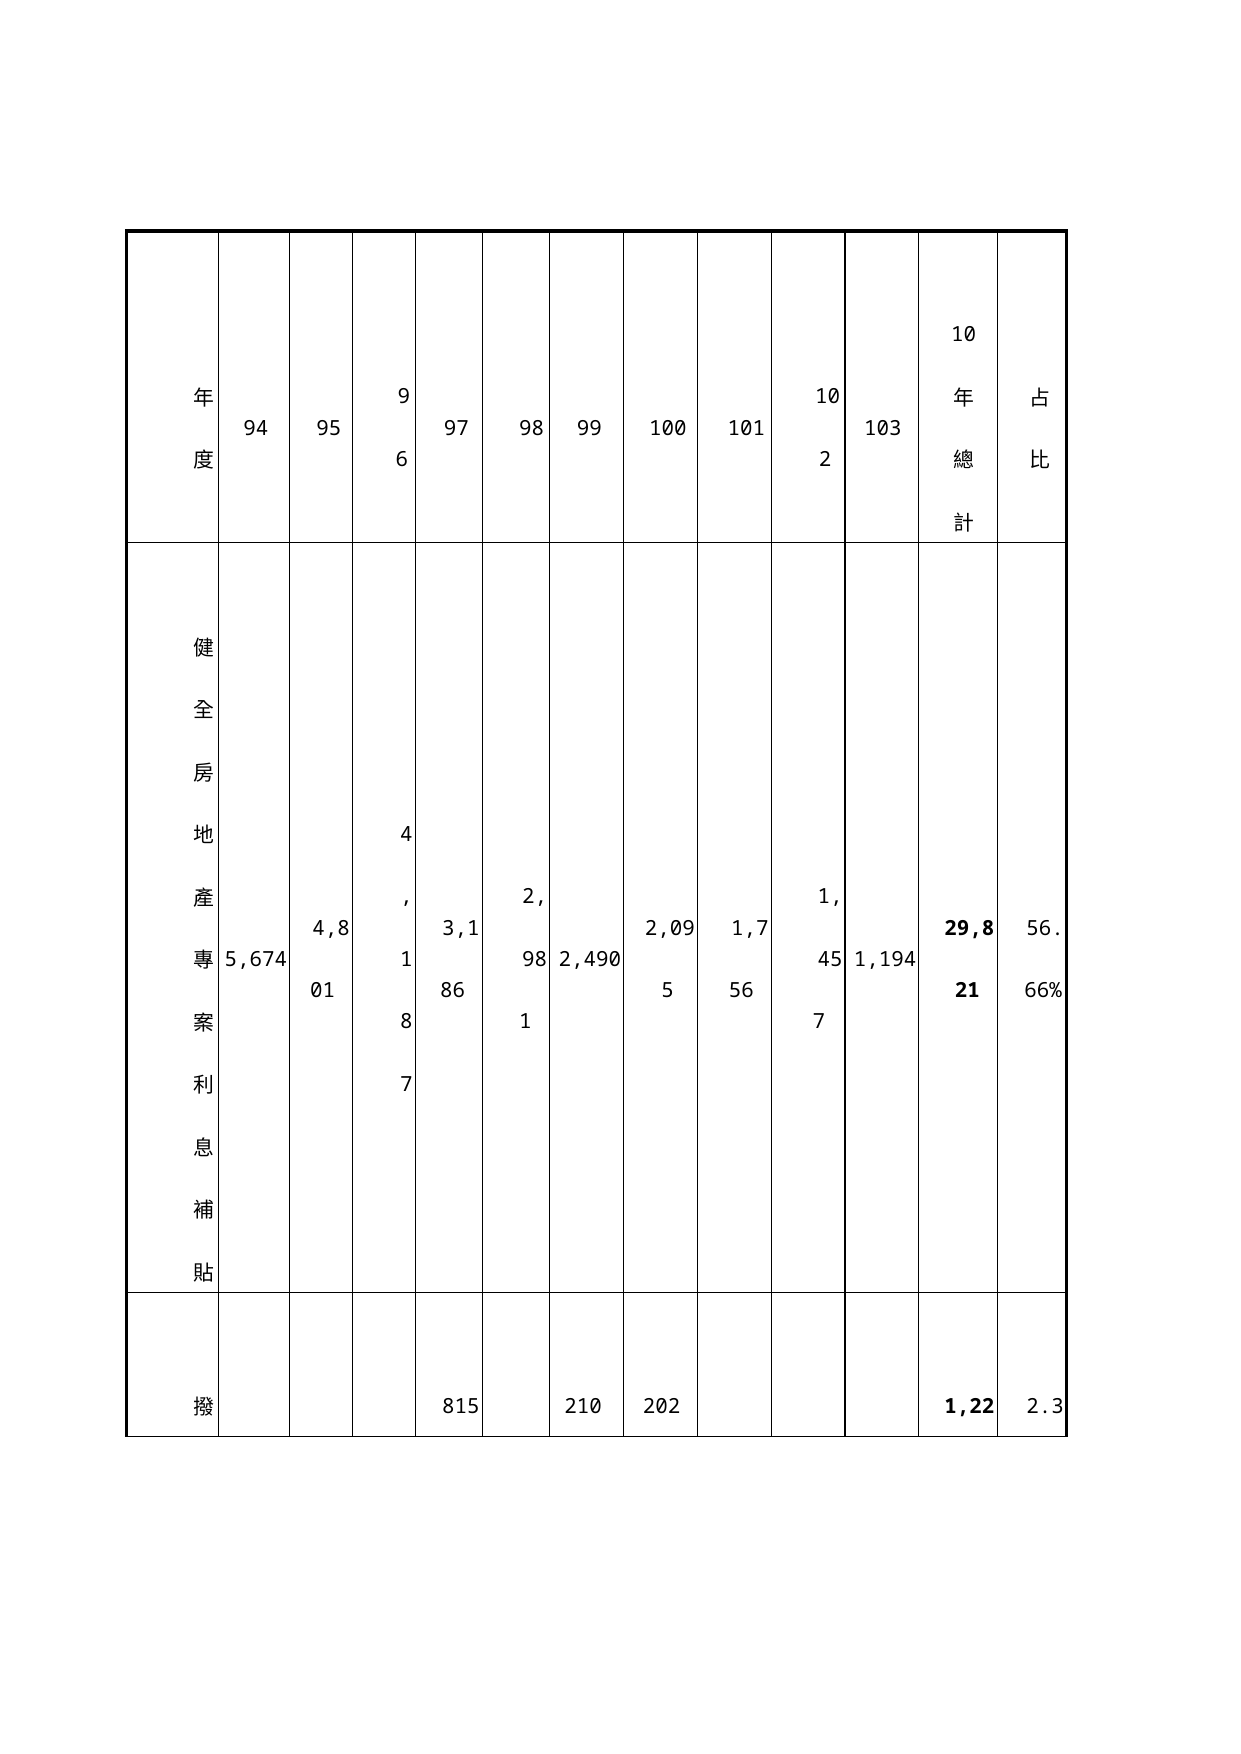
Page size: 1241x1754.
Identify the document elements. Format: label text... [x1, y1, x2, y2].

table_cell 撥 [128, 1293, 218, 1436]
table_cell 56.66% [998, 543, 1065, 1292]
table_cell 202 [624, 1293, 697, 1436]
table_header 97 [416, 233, 482, 542]
table_cell 815 [416, 1293, 482, 1436]
table_header 100 [624, 233, 697, 542]
table_cell [772, 1293, 844, 1436]
table_header 101 [698, 233, 771, 542]
table_cell 2,981 [483, 543, 549, 1292]
table_header 95 [290, 233, 352, 542]
table_header 96 [353, 233, 415, 542]
table_header 年度 [128, 233, 218, 542]
table_cell [219, 1293, 289, 1436]
table_cell 3,186 [416, 543, 482, 1292]
table_cell [483, 1293, 549, 1436]
table_cell 29,821 [919, 543, 997, 1292]
table_cell 1,194 [846, 543, 918, 1292]
table_header 94 [219, 233, 289, 542]
table_header 102 [772, 233, 844, 542]
table_cell 210 [550, 1293, 623, 1436]
table_header 99 [550, 233, 623, 542]
table_cell [353, 1293, 415, 1436]
table_cell 2,095 [624, 543, 697, 1292]
table_header 占比 [998, 233, 1065, 542]
table_cell [846, 1293, 918, 1436]
table_cell 健全房地產專案利息補貼 [128, 543, 218, 1292]
table_header 98 [483, 233, 549, 542]
table_cell 4,801 [290, 543, 352, 1292]
table_cell 2.3 [998, 1293, 1065, 1436]
table_cell 2,490 [550, 543, 623, 1292]
table_cell 1,457 [772, 543, 844, 1292]
table_cell 1,756 [698, 543, 771, 1292]
table_header 103 [846, 233, 918, 542]
table_header 10年總計 [919, 233, 997, 542]
table_cell [698, 1293, 771, 1436]
table_cell 4,187 [353, 543, 415, 1292]
table_cell 1,22 [919, 1293, 997, 1436]
table_cell [290, 1293, 352, 1436]
table_cell 5,674 [219, 543, 289, 1292]
